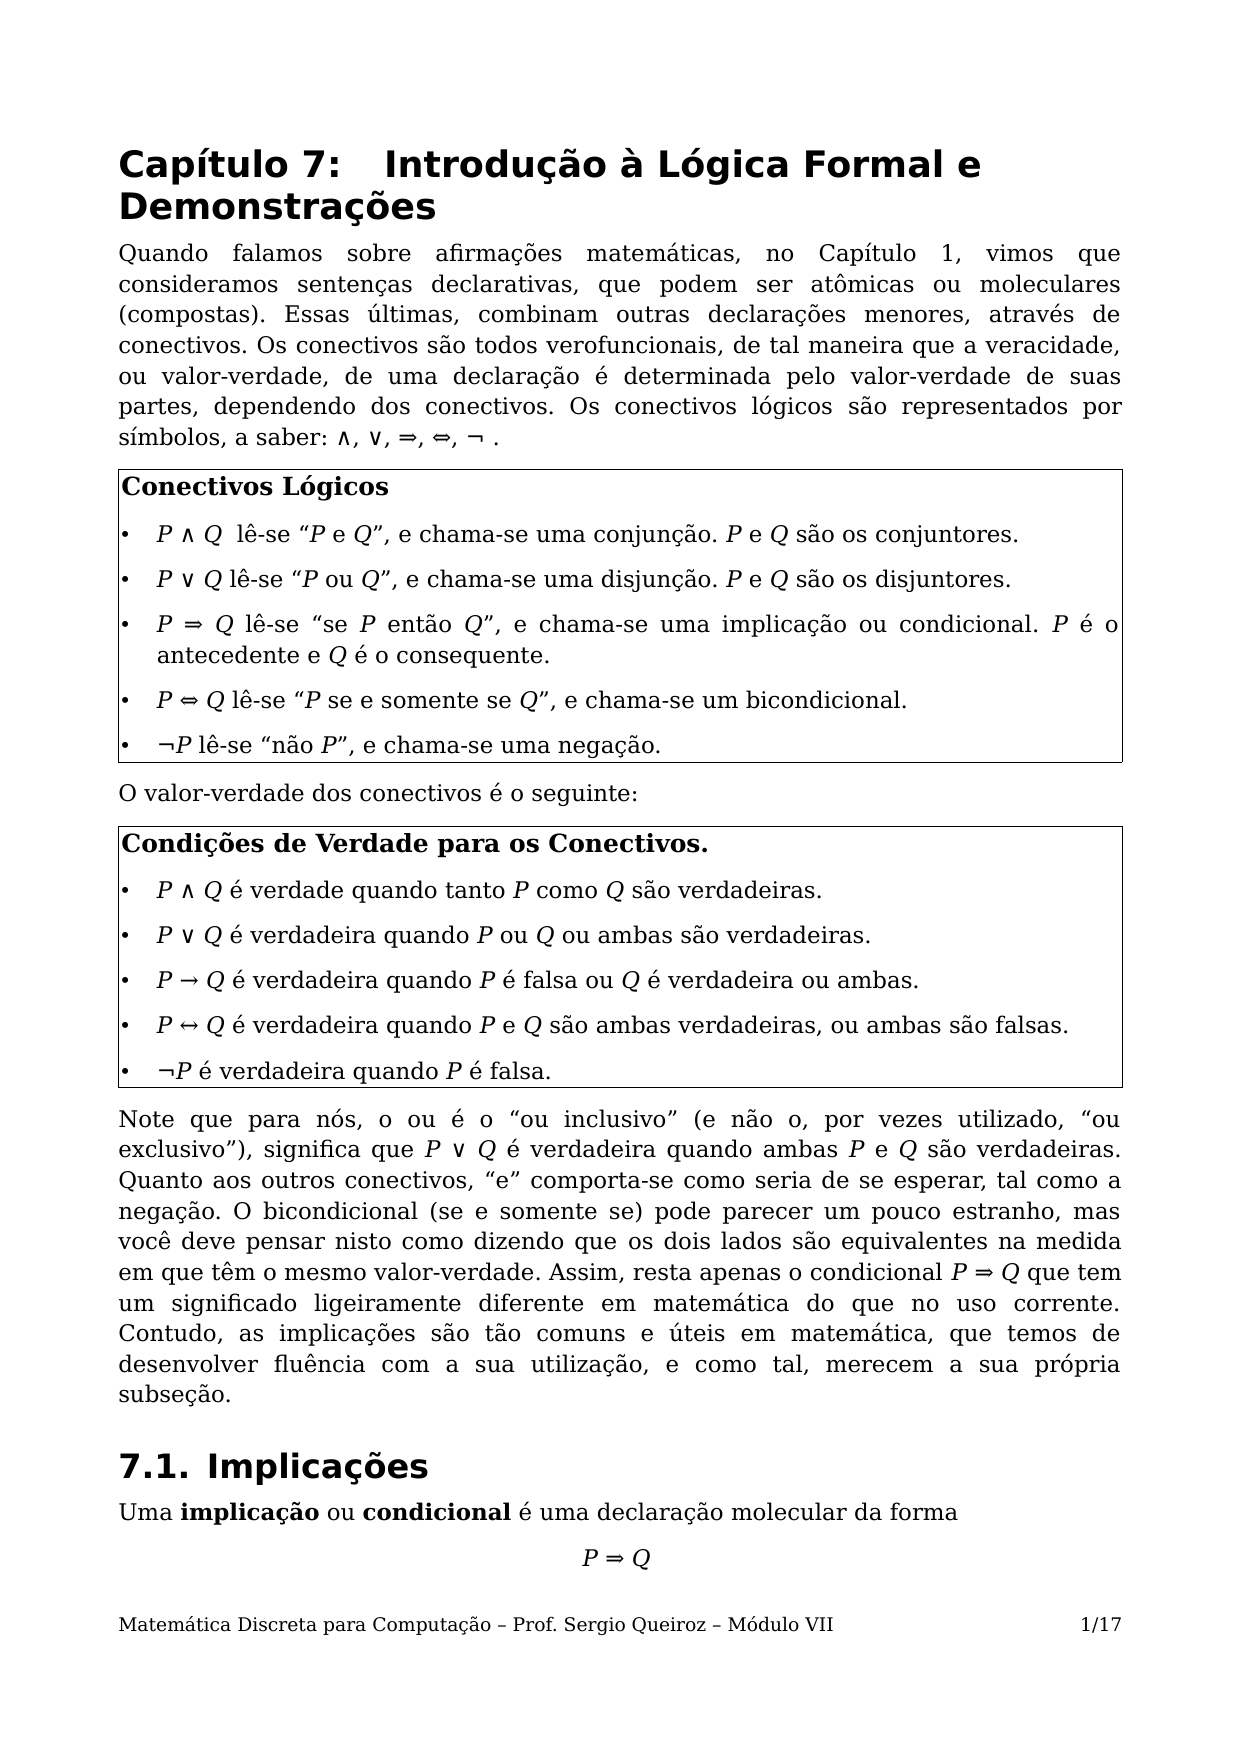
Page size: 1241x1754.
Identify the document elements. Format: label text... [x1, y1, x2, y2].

text O valor-verdade dos conectivos é o seguinte: [118, 780, 1122, 807]
subtitle Implicações [118, 1448, 1122, 1487]
list P ⇔ Q lê-se “P se e somente se Q”, e chama-se um bicondicional. [119, 684, 1122, 714]
text Quando falamos sobre afirmações matemáticas, no Capítulo 1, vimos que consideramos sentenças declarativas, que podem ser atômicas ou moleculares (compostas). Essas últimas, combinam outras declarações menores, através de conectivos. Os conectivos são todos verofuncionais, de tal maneira que a veracidade, ou valor-verdade, de uma declaração é determinada pelo valor-verdade de suas partes, dependendo dos conectivos. Os conectivos lógicos são representados por símbolos, a saber: ∧, ∨, ⇒, ⇔, ¬ . [118, 240, 1122, 451]
subtitle Introdução à Lógica Formal e Demonstrações [118, 143, 1122, 228]
list ¬P é verdadeira quando P é falsa. [119, 1055, 1122, 1087]
text Note que para nós, o ou é o “ou inclusivo” (e não o, por vezes utilizado, “ou exclusivo”), significa que P ∨ Q é verdadeira quando ambas P e Q são verdadeiras. Quanto aos outros conectivos, “e” comporta-se como seria de se esperar, tal como a negação. O bicondicional (se e somente se) pode parecer um pouco estranho, mas você deve pensar nisto como dizendo que os dois lados são equivalentes na medida em que têm o mesmo valor-verdade. Assim, resta apenas o condicional P ⇒ Q que tem um significado ligeiramente diferente em matemática do que no uso corrente. Contudo, as implicações são tão comuns e úteis em matemática, que temos de desenvolver fluência com a sua utilização, e como tal, merecem a sua própria subseção. [118, 1106, 1122, 1408]
list P ∧ Q é verdade quando tanto P como Q são verdadeiras. [119, 874, 1122, 904]
list P ∧ Q lê-se “P e Q”, e chama-se uma conjunção. P e Q são os conjuntores. [119, 518, 1122, 547]
list P ↔ Q é verdadeira quando P e Q são ambas verdadeiras, ou ambas são falsas. [119, 1009, 1122, 1039]
text Conectivos Lógicos [119, 470, 1122, 502]
list P → Q é verdadeira quando P é falsa ou Q é verdadeira ou ambas. [119, 964, 1122, 994]
text Uma implicação ou condicional é uma declaração molecular da forma [118, 1499, 1122, 1526]
list P ⇒ Q lê-se “se P então Q”, e chama-se uma implicação ou condicional. P é o antecedente e Q é o consequente. [119, 608, 1122, 668]
list P ∨ Q lê-se “P ou Q”, e chama-se uma disjunção. P e Q são os disjuntores. [119, 563, 1122, 593]
text Condições de Verdade para os Conectivos. [119, 827, 1122, 858]
list P ∨ Q é verdadeira quando P ou Q ou ambas são verdadeiras. [119, 919, 1122, 949]
text P ⇒ Q [118, 1545, 1122, 1571]
list ¬P lê-se “não P”, e chama-se uma negação. [119, 729, 1122, 762]
